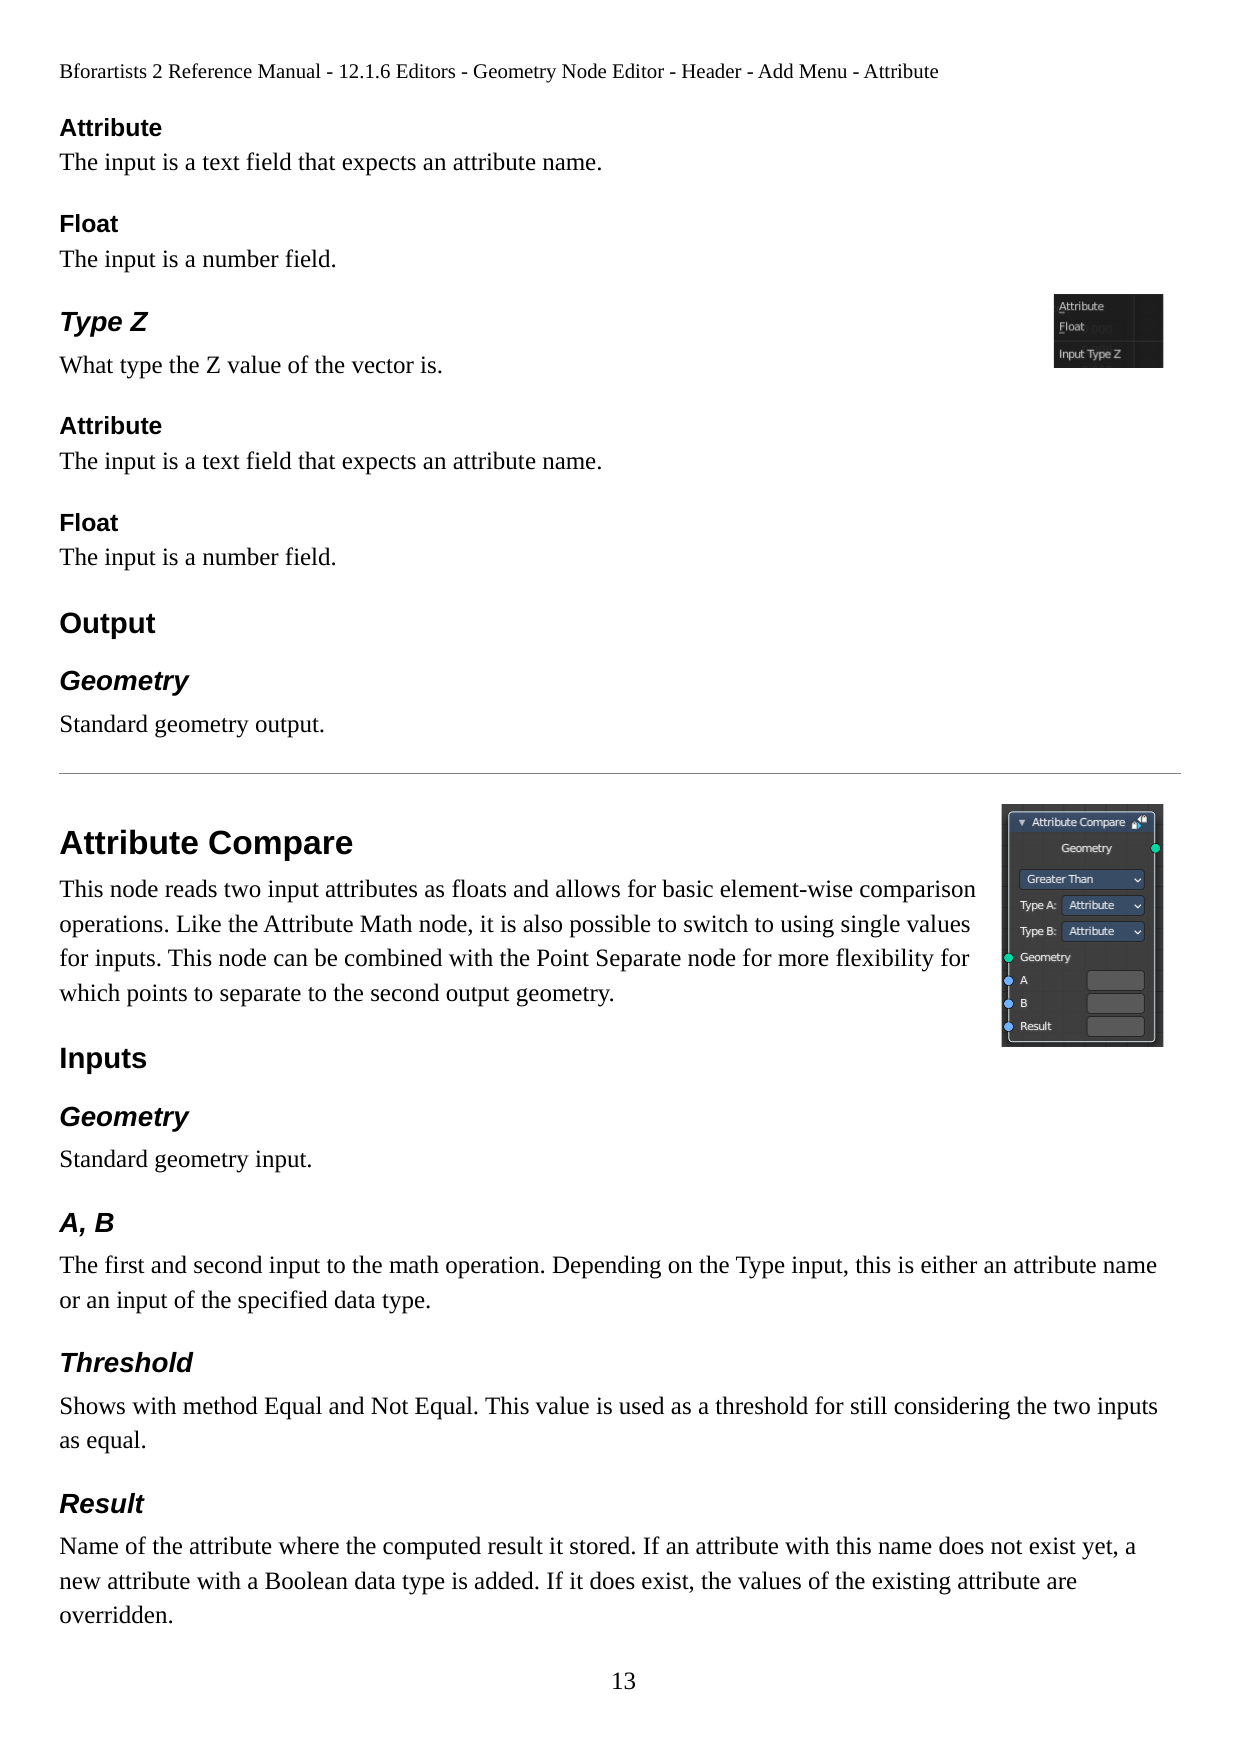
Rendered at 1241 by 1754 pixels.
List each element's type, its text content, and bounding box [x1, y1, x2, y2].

subtitle Type Z [59, 305, 1053, 337]
text The input is a text field that expects an attribute name. [59, 446, 1181, 475]
subtitle Geometry [59, 665, 1181, 697]
subtitle Attribute [59, 411, 1181, 440]
picture [1001, 804, 1164, 1047]
text Name of the attribute where the computed result it stored. If an attribute with this name does not exist yet, a new attribute with a Boolean data type is added. If it does exist, the values of the existing attribute are overridden. [59, 1531, 1181, 1629]
subtitle Attribute Compare [59, 823, 1001, 862]
subtitle [1164, 823, 1181, 862]
text What type the Z value of the vector is. [59, 350, 1181, 378]
subtitle Output [59, 606, 1181, 640]
subtitle Result [59, 1487, 1181, 1519]
subtitle Geometry [59, 1100, 1181, 1132]
text The input is a number field. [59, 244, 1181, 272]
subtitle Threshold [59, 1347, 1181, 1378]
subtitle [1164, 305, 1181, 337]
subtitle Float [59, 508, 1181, 536]
subtitle Inputs [59, 1041, 1181, 1075]
picture [1053, 294, 1164, 368]
text This node reads two input attributes as floats and allows for basic element-wise comparison operations. Like the Attribute Math node, it is also possible to switch to using single values for inputs. This node can be combined with the Point Separate node for more flexibility for which points to separate to the second output geometry. [59, 874, 1001, 1007]
text The input is a text field that expects an attribute name. [59, 147, 1181, 176]
text Standard geometry input. [59, 1144, 1181, 1173]
text The input is a number field. [59, 542, 1181, 571]
subtitle A, B [59, 1206, 1181, 1238]
text Shows with method Equal and Not Equal. This value is used as a threshold for still considering the two inputs as equal. [59, 1391, 1181, 1454]
subtitle Attribute [59, 113, 1181, 141]
text The first and second input to the math operation. Depending on the Type input, this is either an attribute name or an input of the specified data type. [59, 1251, 1181, 1314]
text Standard geometry output. [59, 709, 1181, 738]
subtitle Float [59, 209, 1181, 237]
